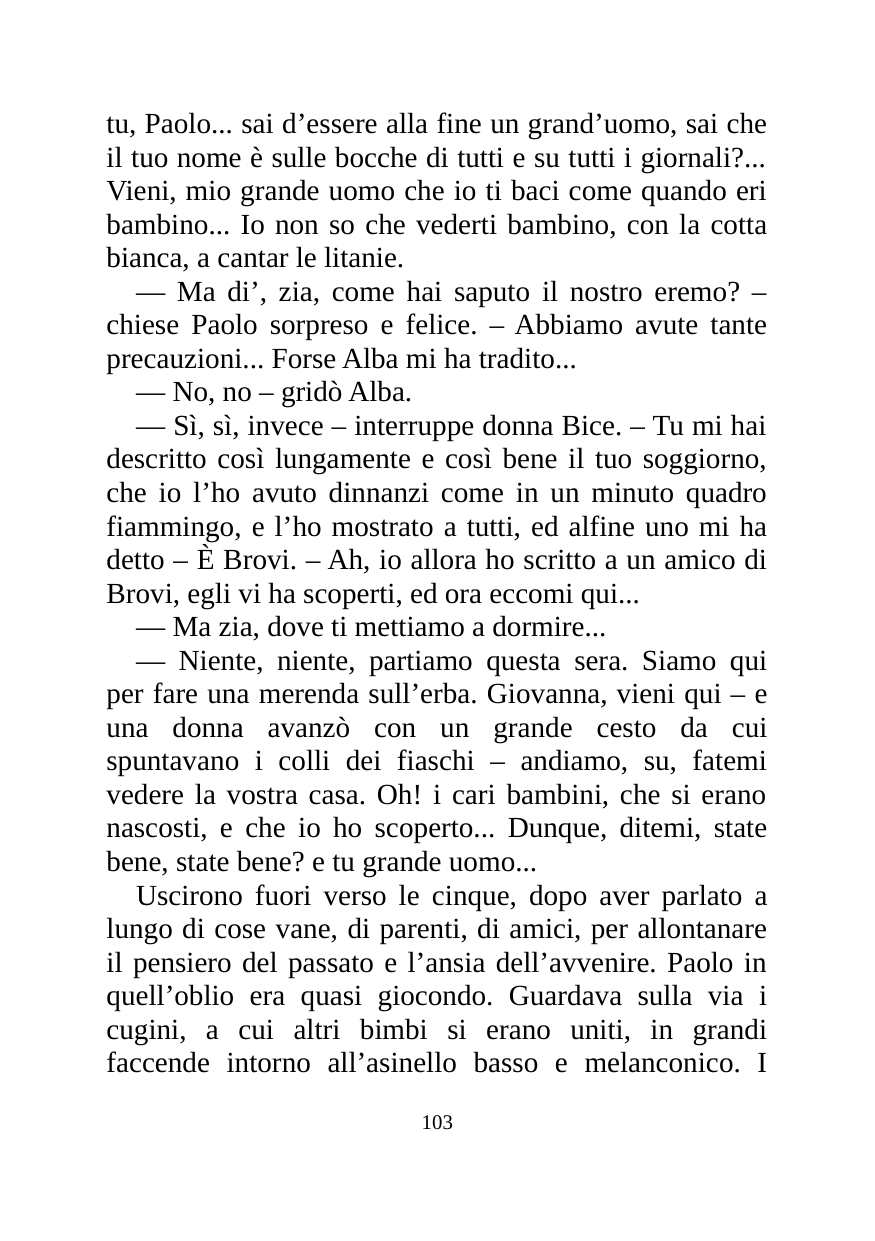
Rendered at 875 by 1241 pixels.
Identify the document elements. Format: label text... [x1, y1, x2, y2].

text — Sì, sì, invece – interruppe donna Bice. – Tu mi hai descritto così lungamente e così bene il tuo soggiorno, che io l’ho avuto dinnanzi come in un minuto quadro fiammingo, e l’ho mostrato a tutti, ed alfine uno mi ha detto – È Brovi. – Ah, io allora ho scritto a un amico di Brovi, egli vi ha scoperti, ed ora eccomi qui... [106, 408, 768, 609]
text — Ma di’, zia, come hai saputo il nostro eremo? – chiese Paolo sorpreso e felice. – Abbiamo avute tante precauzioni... Forse Alba mi ha tradito... [106, 274, 768, 374]
text — Niente, niente, partiamo questa sera. Siamo qui per fare una merenda sull’erba. Giovanna, vieni qui – e una donna avanzò con un grande cesto da cui spuntavano i colli dei fiaschi – andiamo, su, fatemi vedere la vostra casa. Oh! i cari bambini, che si erano nascosti, e che io ho scoperto... Dunque, ditemi, state bene, state bene? e tu grande uomo... [106, 643, 768, 878]
text — No, no – gridò Alba. [106, 374, 768, 408]
text Uscirono fuori verso le cinque, dopo aver parlato a lungo di cose vane, di parenti, di amici, per allontanare il pensiero del passato e l’ansia dell’avvenire. Paolo in quell’oblio era quasi giocondo. Guardava sulla via i cugini, a cui altri bimbi si erano uniti, in grandi faccende intorno all’asinello basso e melanconico. I [106, 878, 768, 1079]
text tu, Paolo... sai d’essere alla fine un grand’uomo, sai che il tuo nome è sulle bocche di tutti e su tutti i giornali?... Vieni, mio grande uomo che io ti baci come quando eri bambino... Io non so che vederti bambino, con la cotta bianca, a cantar le litanie. [106, 106, 768, 274]
text — Ma zia, dove ti mettiamo a dormire... [106, 609, 768, 643]
